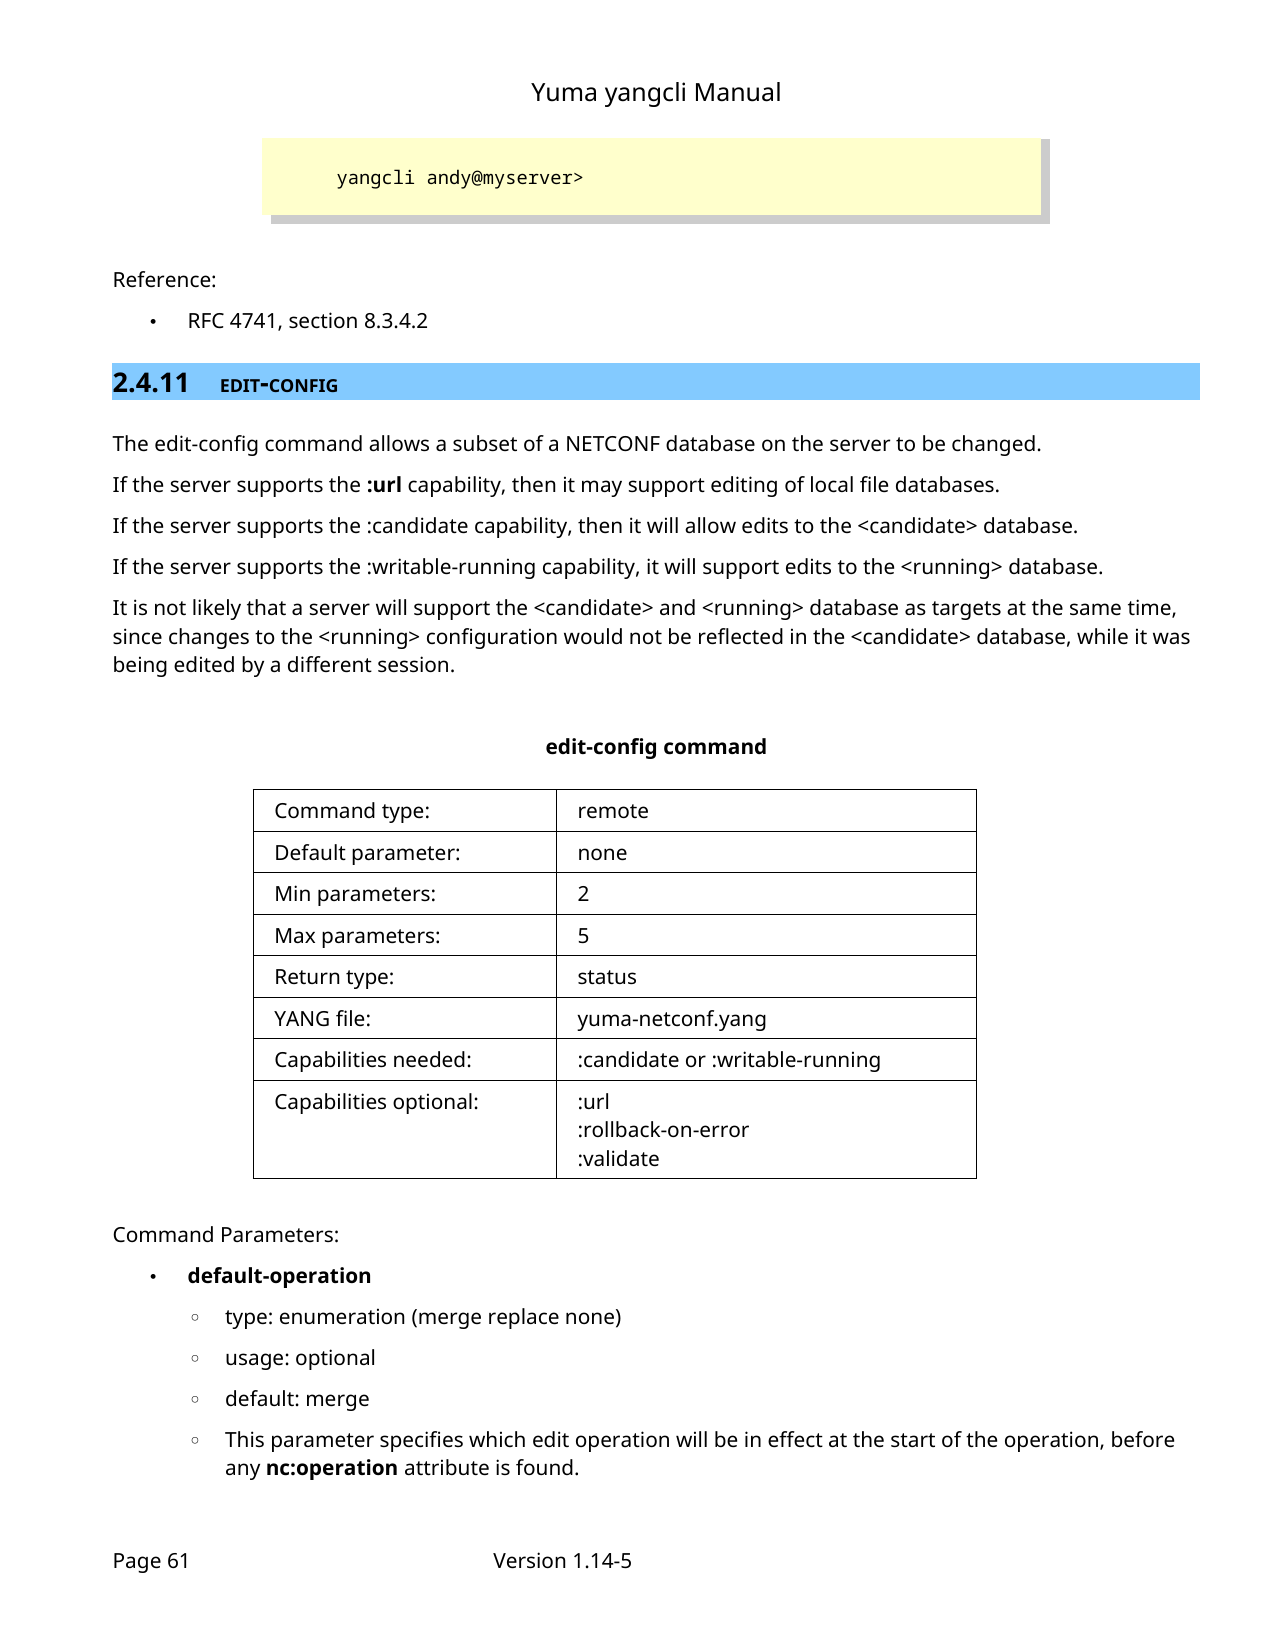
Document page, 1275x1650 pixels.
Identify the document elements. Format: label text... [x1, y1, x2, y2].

text yangcli andy@myserver> [262, 164, 1041, 189]
list RFC 4741, section 8.3.4.2 [150, 306, 1200, 334]
list default: merge [187, 1384, 1200, 1412]
list This parameter specifies which edit operation will be in effect at the start of the operation, before any nc:operation attribute is found. [187, 1425, 1200, 1482]
table_header Command type: [254, 790, 556, 831]
table_cell Capabilities optional: [254, 1081, 556, 1178]
list type: enumeration (merge replace none) [187, 1302, 1200, 1331]
subtitle edit-config command [127, 732, 1185, 761]
list default-operation [150, 1261, 1200, 1290]
table_cell 2 [557, 873, 976, 914]
text Reference: [112, 265, 1200, 293]
table_cell status [557, 956, 976, 997]
table_cell :url :rollback-on-error :validate [557, 1081, 976, 1178]
table_cell Max parameters: [254, 915, 556, 955]
table_cell 5 [557, 915, 976, 955]
table_cell :candidate or :writable-running [557, 1039, 976, 1080]
table_cell none [557, 832, 976, 872]
table_header remote [557, 790, 976, 831]
text The edit-config command allows a subset of a NETCONF database on the server to be changed. [112, 429, 1200, 458]
text If the server supports the :writable-running capability, it will support edits to the <running> database. [112, 552, 1200, 581]
text If the server supports the :candidate capability, then it will allow edits to the <candidate> database. [112, 511, 1200, 540]
table_cell Default parameter: [254, 832, 556, 872]
table_cell YANG file: [254, 998, 556, 1038]
list usage: optional [187, 1343, 1200, 1372]
text If the server supports the :url capability, then it may support editing of local file databases. [112, 471, 1200, 499]
text It is not likely that a server will support the <candidate> and <running> database as targets at the same time, since changes to the <running> configuration would not be reflected in the <candidate> database, while it was being edited by a different session. [112, 593, 1200, 679]
text Command Parameters: [112, 1220, 1200, 1249]
table_cell Min parameters: [254, 873, 556, 914]
subtitle edit-config [112, 363, 1200, 400]
table_cell Return type: [254, 956, 556, 997]
table_cell yuma-netconf.yang [557, 998, 976, 1038]
table_cell Capabilities needed: [254, 1039, 556, 1080]
